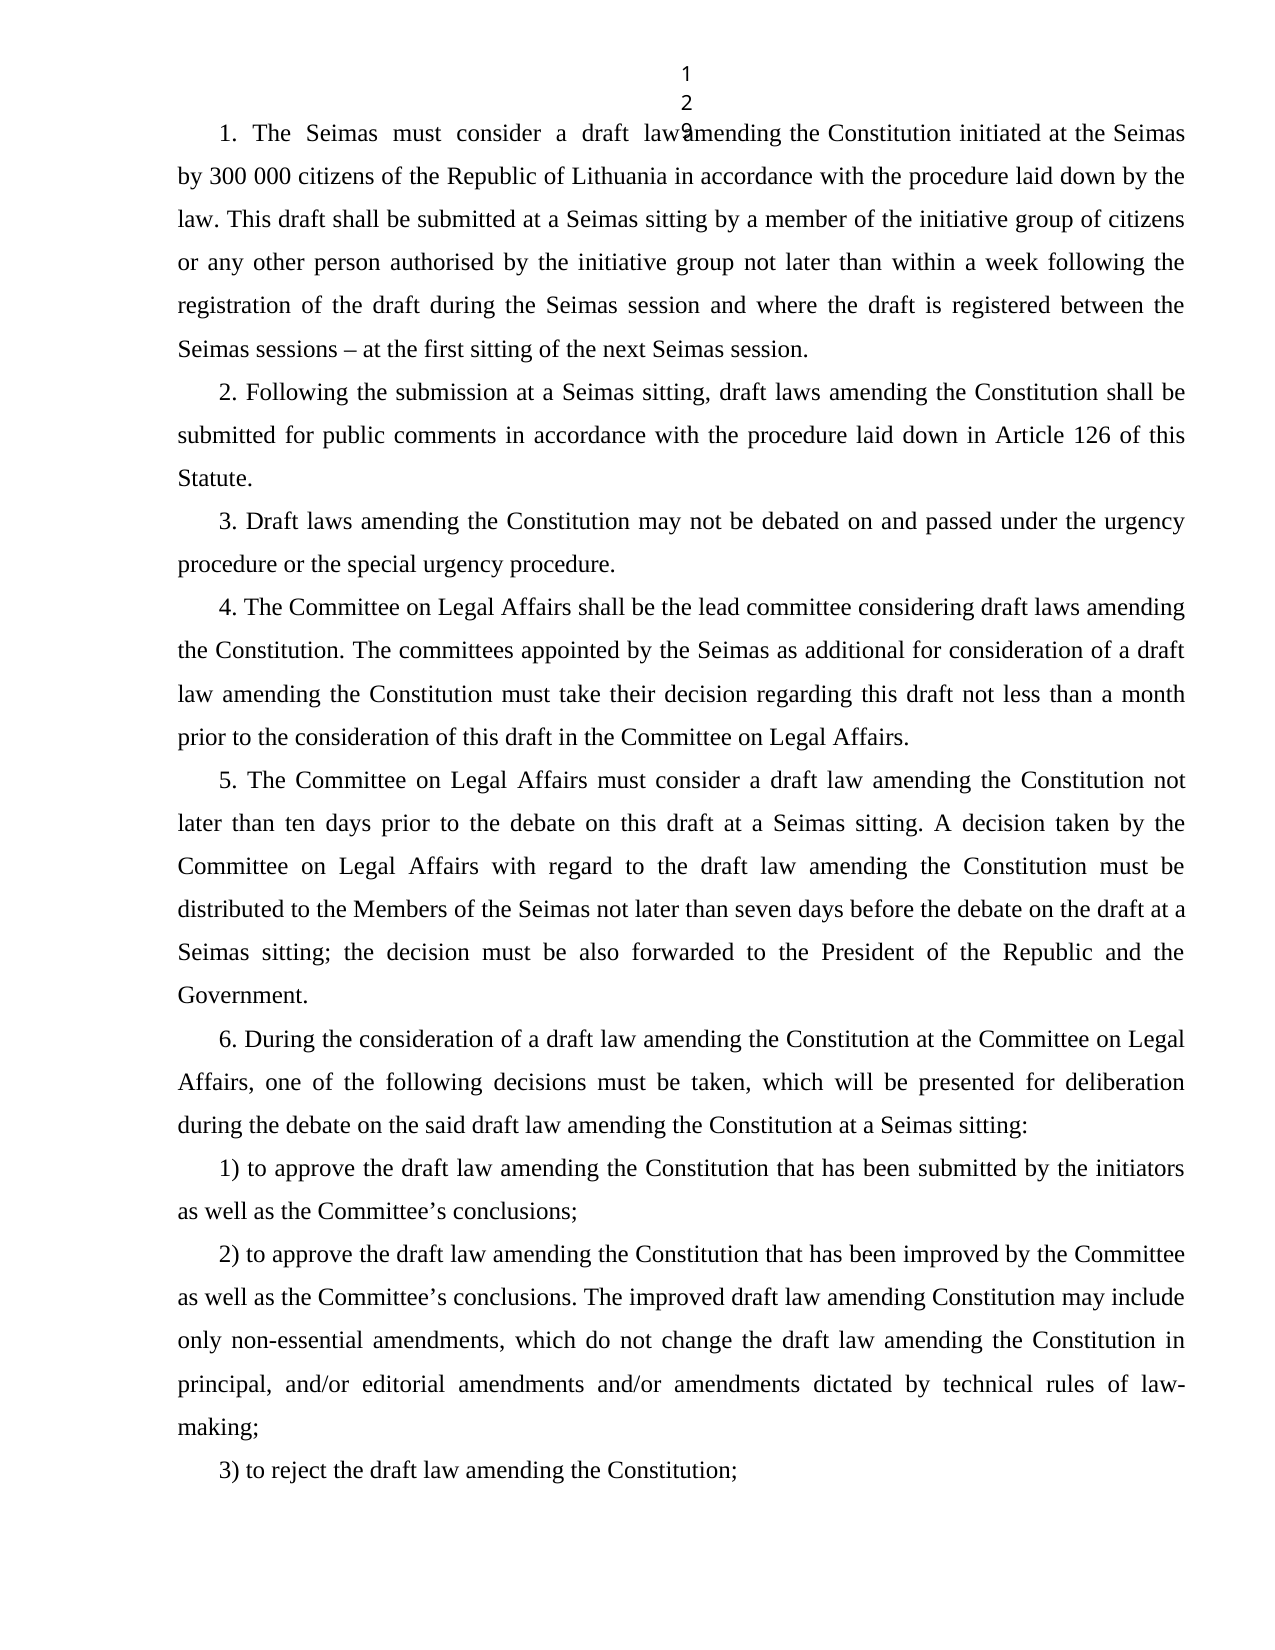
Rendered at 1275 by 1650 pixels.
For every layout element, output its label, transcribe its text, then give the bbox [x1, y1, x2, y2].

text 2) to approve the draft law amending the Constitution that has been improved by the Committee as well as the Committee’s conclusions. The improved draft law amending Constitution may include only non-essential amendments, which do not change the draft law amending the Constitution in principal, and/or editorial amendments and/or amendments dictated by technical rules of law-making; [177, 1239, 1186, 1441]
text 3. Draft laws amending the Constitution may not be debated on and passed under the urgency procedure or the special urgency procedure. [177, 506, 1186, 578]
text 1) to approve the draft law amending the Constitution that has been submitted by the initiators as well as the Committee’s conclusions; [177, 1153, 1186, 1225]
text 3) to reject the draft law amending the Constitution; [177, 1455, 1186, 1484]
text 1. The Seimas must consider a draft law amending the Constitution initiated at the Seimas by 300 000 citizens of the Republic of Lithuania in accordance with the procedure laid down by the law. This draft shall be submitted at a Seimas sitting by a member of the initiative group of citizens or any other person authorised by the initiative group not later than within a week following the registration of the draft during the Seimas session and where the draft is registered between the Seimas sessions – at the first sitting of the next Seimas session. [177, 118, 1186, 362]
text 4. The Committee on Legal Affairs shall be the lead committee considering draft laws amending the Constitution. The committees appointed by the Seimas as additional for consideration of a draft law amending the Constitution must take their decision regarding this draft not less than a month prior to the consideration of this draft in the Committee on Legal Affairs. [177, 592, 1186, 751]
text 2. Following the submission at a Seimas sitting, draft laws amending the Constitution shall be submitted for public comments in accordance with the procedure laid down in Article 126 of this Statute. [177, 377, 1186, 492]
text 5. The Committee on Legal Affairs must consider a draft law amending the Constitution not later than ten days prior to the debate on this draft at a Seimas sitting. A decision taken by the Committee on Legal Affairs with regard to the draft law amending the Constitution must be distributed to the Members of the Seimas not later than seven days before the debate on the draft at a Seimas sitting; the decision must be also forwarded to the President of the Republic and the Government. [177, 765, 1186, 1009]
text 6. During the consideration of a draft law amending the Constitution at the Committee on Legal Affairs, one of the following decisions must be taken, which will be presented for deliberation during the debate on the said draft law amending the Constitution at a Seimas sitting: [177, 1024, 1186, 1139]
